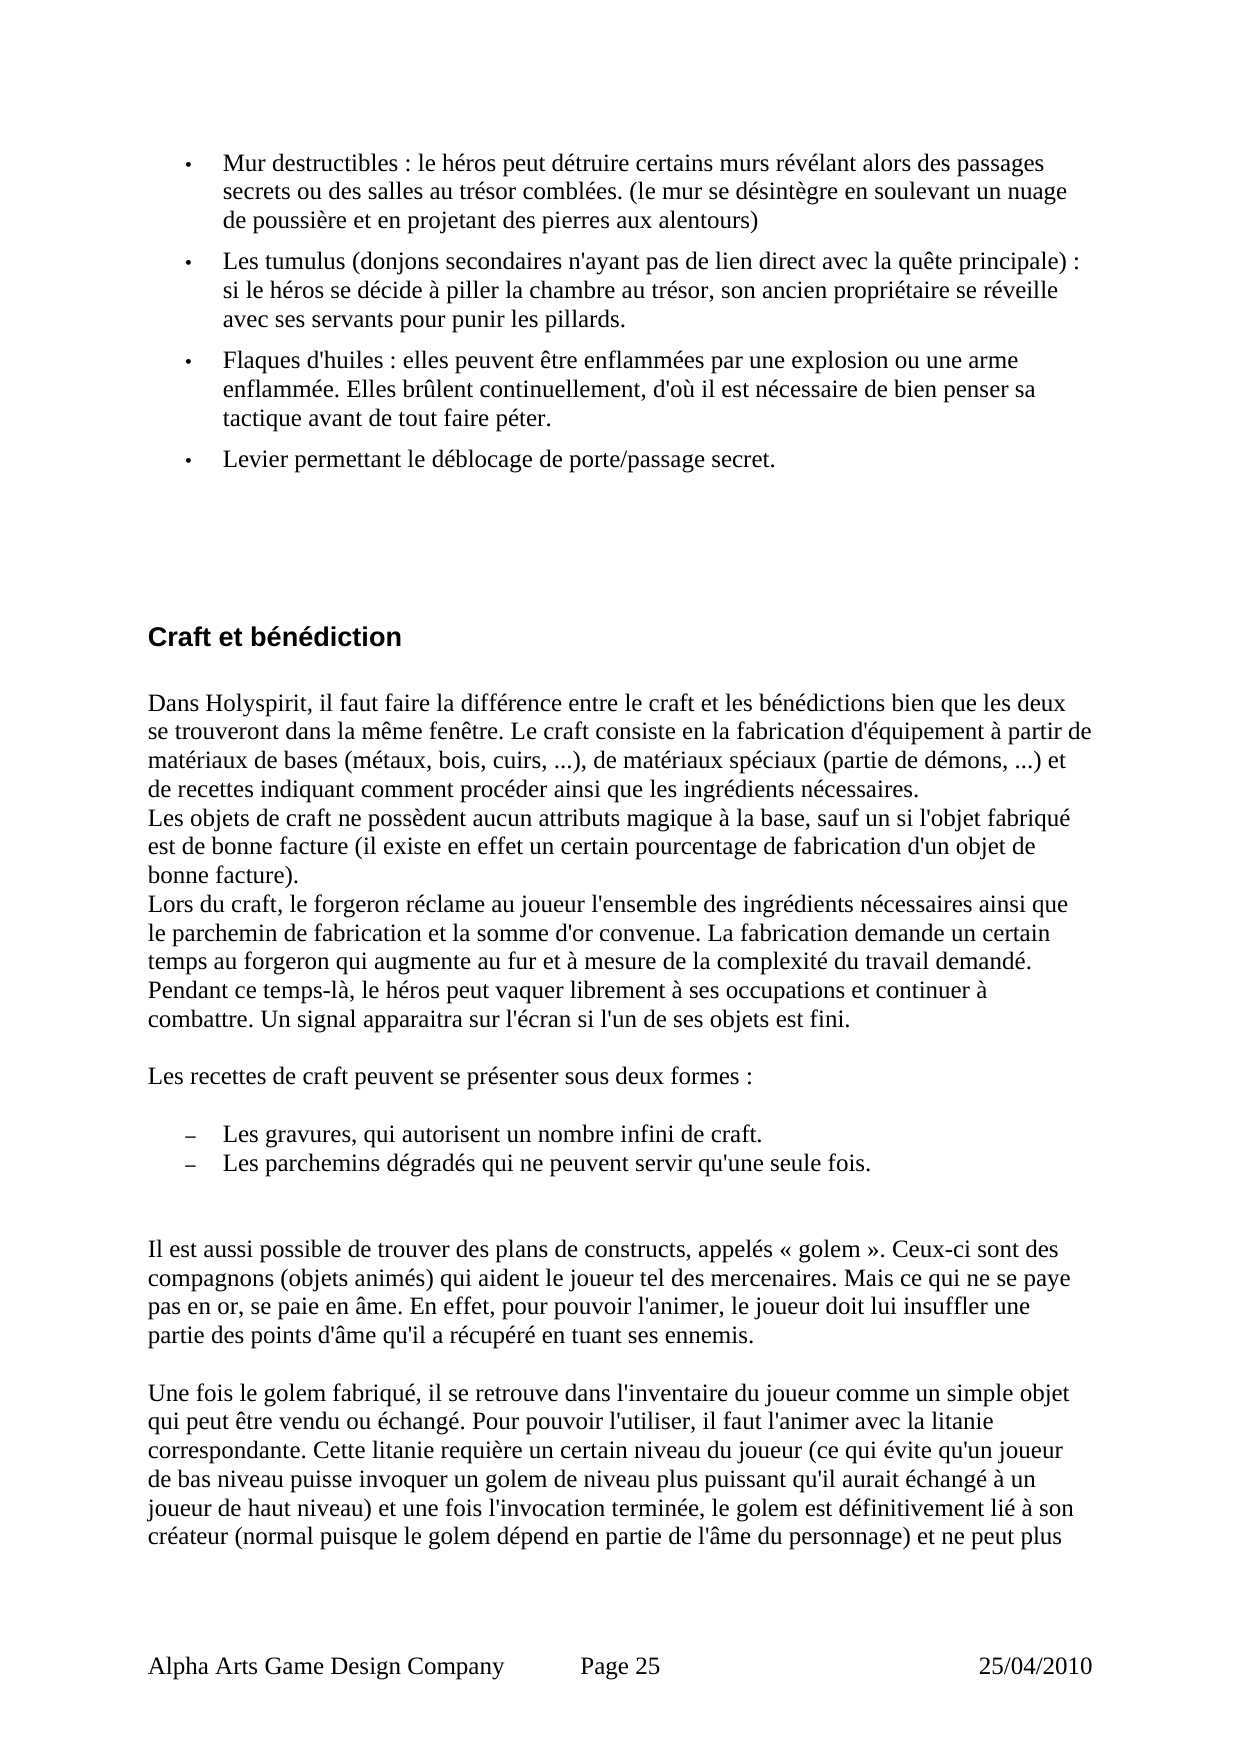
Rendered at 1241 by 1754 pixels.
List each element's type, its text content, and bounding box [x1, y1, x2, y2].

text Les objets de craft ne possèdent aucun attributs magique à la base, sauf un si l'objet fabriqué est de bonne facture (il existe en effet un certain pourcentage de fabrication d'un objet de bonne facture). [148, 803, 1092, 889]
text Une fois le golem fabriqué, il se retrouve dans l'inventaire du joueur comme un simple objet qui peut être vendu ou échangé. Pour pouvoir l'utiliser, il faut l'animer avec la litanie correspondante. Cette litanie requière un certain niveau du joueur (ce qui évite qu'un joueur de bas niveau puisse invoquer un golem de niveau plus puissant qu'il aurait échangé à un joueur de haut niveau) et une fois l'invocation terminée, le golem est définitivement lié à son créateur (normal puisque le golem dépend en partie de l'âme du personnage) et ne peut plus [148, 1378, 1092, 1550]
list Flaques d'huiles : elles peuvent être enflammées par une explosion ou une arme enflammée. Elles brûlent continuellement, d'où il est nécessaire de bien penser sa tactique avant de tout faire péter. [185, 345, 1092, 431]
text Dans Holyspirit, il faut faire la différence entre le craft et les bénédictions bien que les deux se trouveront dans la même fenêtre. Le craft consiste en la fabrication d'équipement à partir de matériaux de bases (métaux, bois, cuirs, ...), de matériaux spéciaux (partie de démons, ...) et de recettes indiquant comment procéder ainsi que les ingrédients nécessaires. [148, 688, 1092, 803]
subtitle Craft et bénédiction [148, 621, 1092, 653]
text Lors du craft, le forgeron réclame au joueur l'ensemble des ingrédients nécessaires ainsi que le parchemin de fabrication et la somme d'or convenue. La fabrication demande un certain temps au forgeron qui augmente au fur et à mesure de la complexité du travail demandé. Pendant ce temps-là, le héros peut vaquer librement à ses occupations et continuer à combattre. Un signal apparaitra sur l'écran si l'un de ses objets est fini. [148, 889, 1092, 1033]
list Levier permettant le déblocage de porte/passage secret. [185, 444, 1092, 473]
text Les recettes de craft peuvent se présenter sous deux formes : [148, 1061, 1092, 1090]
list Les gravures, qui autorisent un nombre infini de craft. [185, 1119, 1092, 1148]
list Les tumulus (donjons secondaires n'ayant pas de lien direct avec la quête principale) : si le héros se décide à piller la chambre au trésor, son ancien propriétaire se réveille avec ses servants pour punir les pillards. [185, 246, 1092, 333]
list Mur destructibles : le héros peut détruire certains murs révélant alors des passages secrets ou des salles au trésor comblées. (le mur se désintègre en soulevant un nuage de poussière et en projetant des pierres aux alentours) [185, 148, 1092, 234]
text Il est aussi possible de trouver des plans de constructs, appelés « golem ». Ceux-ci sont des compagnons (objets animés) qui aident le joueur tel des mercenaires. Mais ce qui ne se paye pas en or, se paie en âme. En effet, pour pouvoir l'animer, le joueur doit lui insuffler une partie des points d'âme qu'il a récupéré en tuant ses ennemis. [148, 1234, 1092, 1349]
list Les parchemins dégradés qui ne peuvent servir qu'une seule fois. [185, 1148, 1092, 1176]
